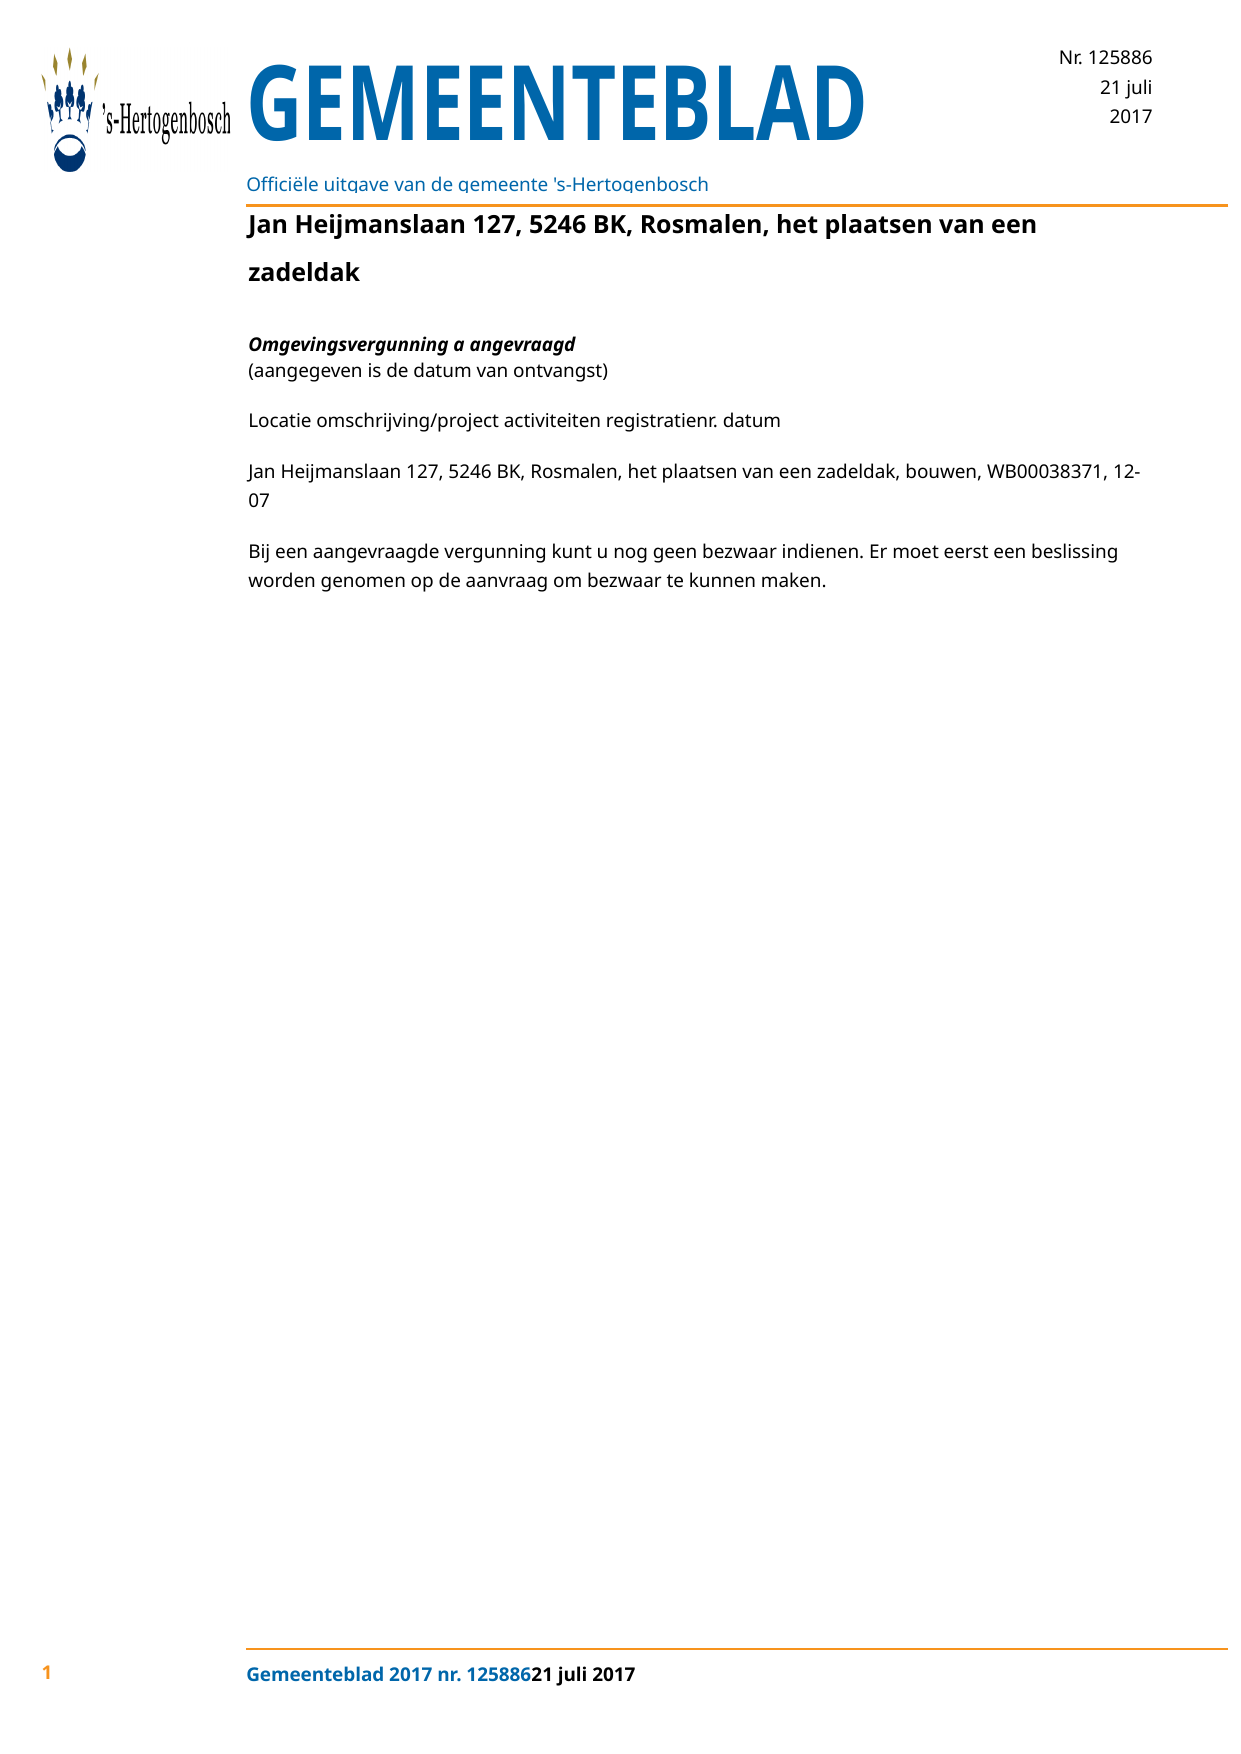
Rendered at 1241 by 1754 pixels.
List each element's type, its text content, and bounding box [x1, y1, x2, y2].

text (aangegeven is de datum van ontvangst) [248, 357, 1152, 383]
text Jan Heijmanslaan 127, 5246 BK, Rosmalen, het plaatsen van een zadeldak [248, 207, 1152, 288]
picture [41, 47, 231, 172]
text Omgevingsvergunning a angevraagd [248, 331, 1152, 357]
text Bij een aangevraagde vergunning kunt u nog geen bezwaar indienen. Er moet eerst een beslissing worden genomen op de aanvraag om bezwaar te kunnen maken. [248, 538, 1152, 593]
text Jan Heijmanslaan 127, 5246 BK, Rosmalen, het plaatsen van een zadeldak, bouwen, WB00038371, 12-07 [248, 458, 1152, 513]
text Locatie omschrijving/project activiteiten registratienr. datum [248, 408, 1152, 433]
